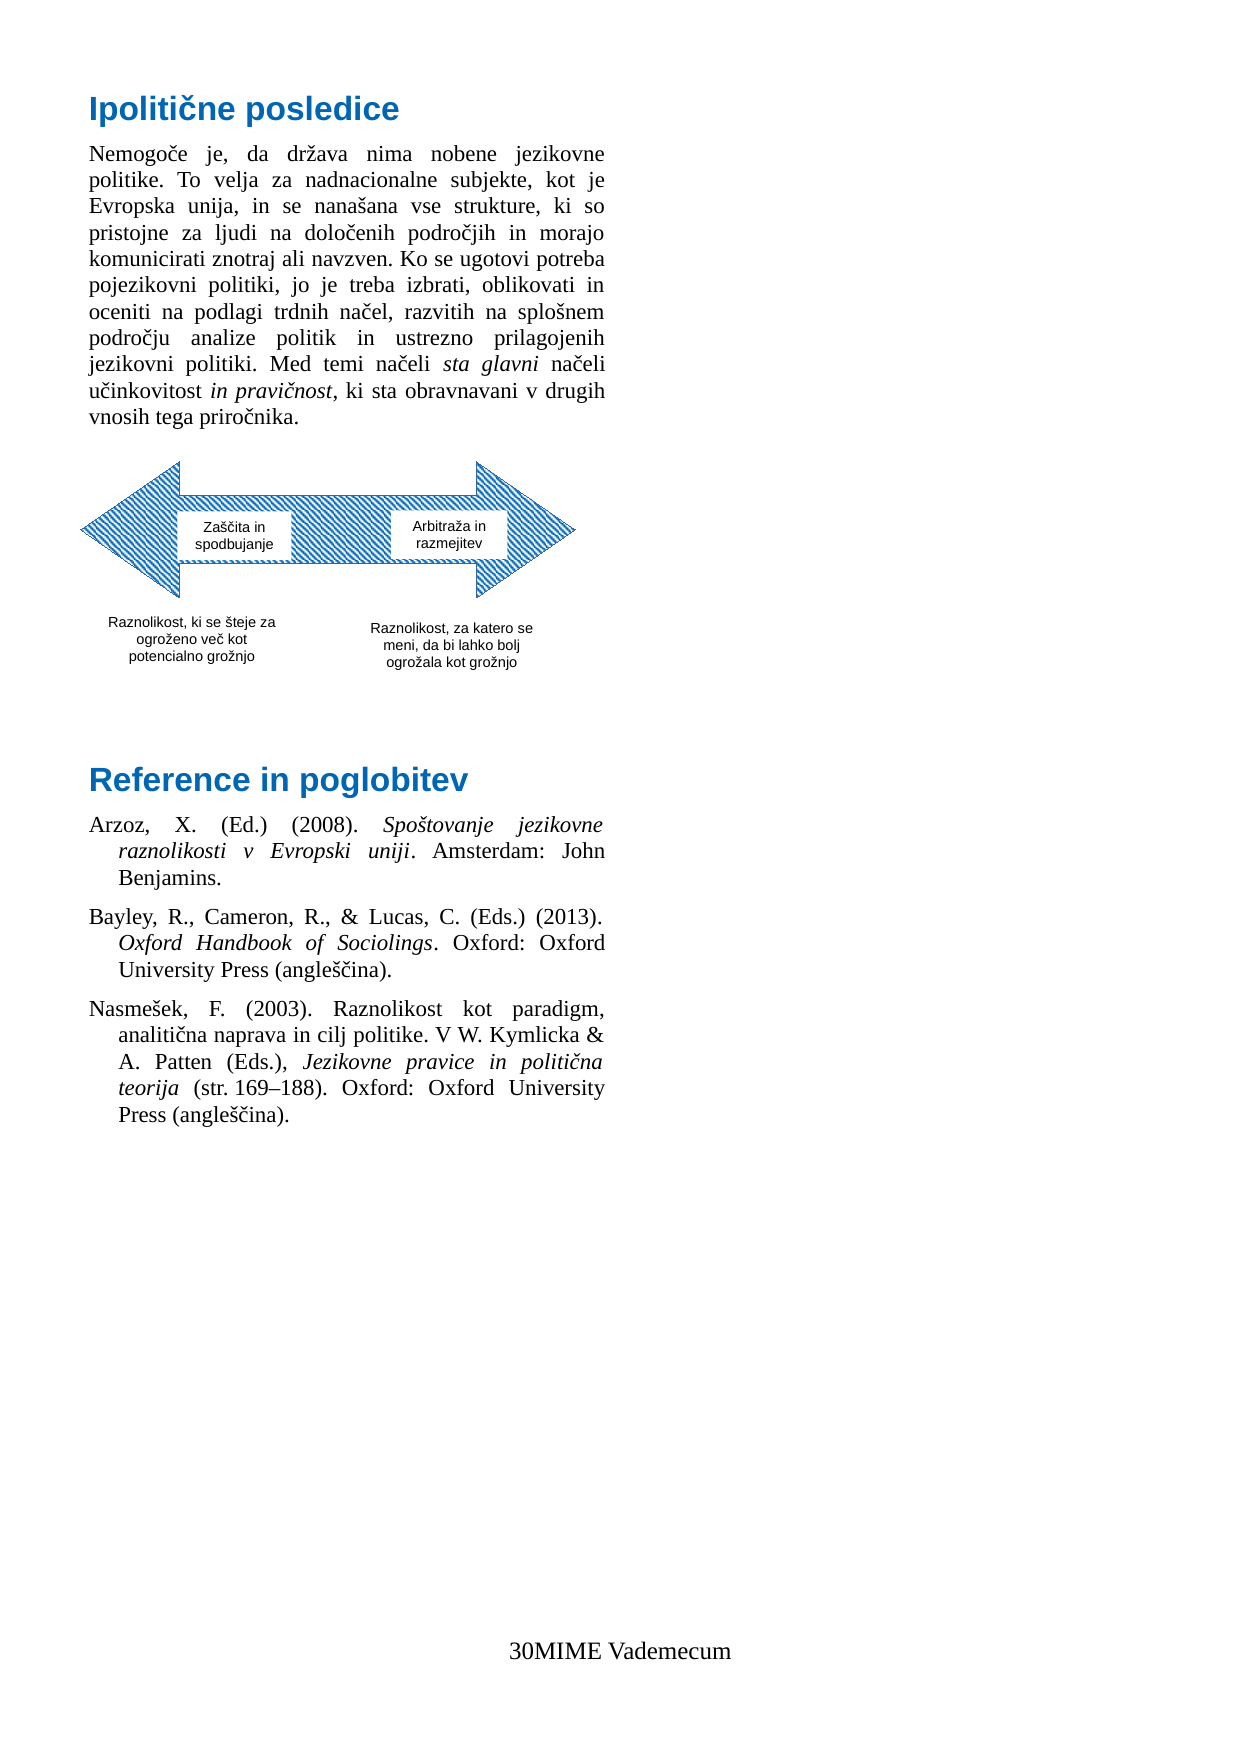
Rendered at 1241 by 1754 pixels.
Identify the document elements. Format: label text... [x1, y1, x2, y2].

text Nemogoče je, da država nima nobene jezikovne politike. To velja za nadnacionalne subjekte, kot je Evropska unija, in se nanašana vse strukture, ki so pristojne za ljudi na določenih področjih in morajo komunicirati znotraj ali navzven. Ko se ugotovi potreba pojezikovni politiki, jo je treba izbrati, oblikovati in oceniti na podlagi trdnih načel, razvitih na splošnem področju analize politik in ustrezno prilagojenih jezikovni politiki. Med temi načeli sta glavni načeli učinkovitost in pravičnost, ki sta obravnavani v drugih vnosih tega priročnika. [88, 140, 605, 429]
text Arzoz, X. (Ed.) (2008). Spoštovanje jezikovne raznolikosti v Evropski uniji. Amsterdam: John Benjamins. [88, 811, 605, 890]
subtitle Ipolitične posledice [88, 88, 605, 127]
text Nasmešek, F. (2003). Raznolikost kot paradigm, analitična naprava in cilj politike. V W. Kymlicka & A. Patten (Eds.), Jezikovne pravice in politična teorija (str. 169–188). Oxford: Oxford University Press (angleščina). [88, 995, 605, 1127]
subtitle Reference in poglobitev [88, 760, 605, 798]
text Bayley, R., Cameron, R., & Lucas, C. (Eds.) (2013). Oxford Handbook of Sociolings. Oxford: Oxford University Press (angleščina). [88, 903, 605, 982]
picture [81, 461, 575, 597]
